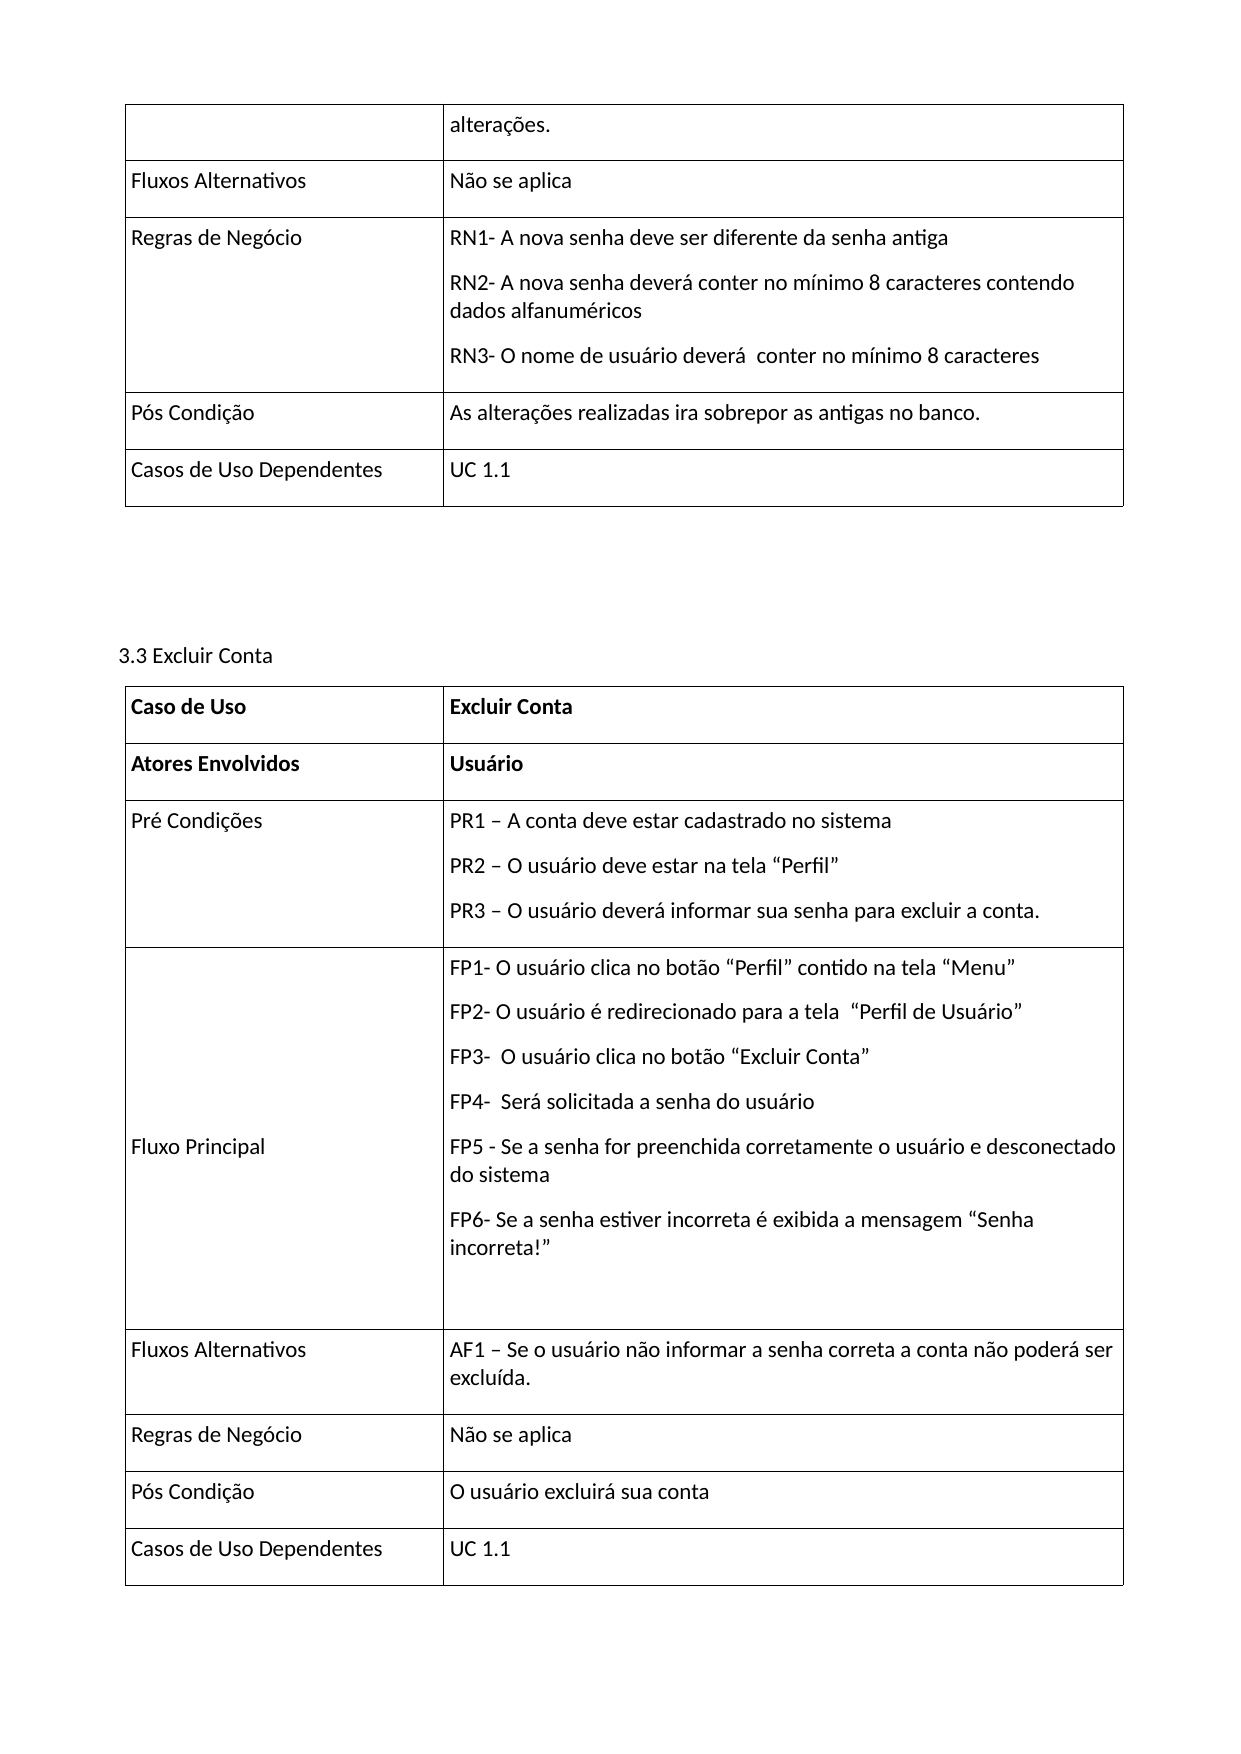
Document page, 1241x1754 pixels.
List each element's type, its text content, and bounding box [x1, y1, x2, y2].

table_cell AF1 – Se o usuário não informar a senha correta a conta não poderá ser excluída. [444, 1330, 1123, 1414]
table_cell Fluxos Alternativos [126, 1330, 443, 1414]
table_cell [126, 105, 443, 160]
table_cell Não se aplica [444, 1415, 1123, 1471]
subtitle 3.3 Excluir Conta [118, 641, 1122, 669]
table_cell UC 1.1 [444, 450, 1123, 506]
table_cell As alterações realizadas ira sobrepor as antigas no banco. [444, 393, 1123, 449]
table_cell Não se aplica [444, 161, 1123, 217]
table_cell alterações. [444, 105, 1123, 160]
table_cell Pós Condição [126, 393, 443, 449]
table_cell Regras de Negócio [126, 218, 443, 392]
table_cell O usuário excluirá sua conta [444, 1472, 1123, 1528]
table_cell Fluxos Alternativos [126, 161, 443, 217]
table_cell Casos de Uso Dependentes [126, 1529, 443, 1585]
table_cell Atores Envolvidos [126, 744, 443, 800]
table_cell Pós Condição [126, 1472, 443, 1528]
table_cell UC 1.1 [444, 1529, 1123, 1585]
table_cell Casos de Uso Dependentes [126, 450, 443, 506]
table_header Excluir Conta [444, 687, 1123, 743]
table_header Caso de Uso [126, 687, 443, 743]
table_cell Fluxo Principal [126, 948, 443, 1329]
table_cell RN1- A nova senha deve ser diferente da senha antiga RN2- A nova senha deverá conter no mínimo 8 caracteres contendo dados alfanuméricos RN3- O nome de usuário deverá conter no mínimo 8 caracteres [444, 218, 1123, 392]
table_cell FP1- O usuário clica no botão “Perfil” contido na tela “Menu” FP2- O usuário é redirecionado para a tela “Perfil de Usuário” FP3- O usuário clica no botão “Excluir Conta” FP4- Será solicitada a senha do usuário FP5 - Se a senha for preenchida corretamente o usuário e desconectado do sistema FP6- Se a senha estiver incorreta é exibida a mensagem “Senha incorreta!” [444, 948, 1123, 1329]
table_cell Pré Condições [126, 801, 443, 946]
table_cell Regras de Negócio [126, 1415, 443, 1471]
table_cell Usuário [444, 744, 1123, 800]
table_cell PR1 – A conta deve estar cadastrado no sistema PR2 – O usuário deve estar na tela “Perfil” PR3 – O usuário deverá informar sua senha para excluir a conta. [444, 801, 1123, 946]
